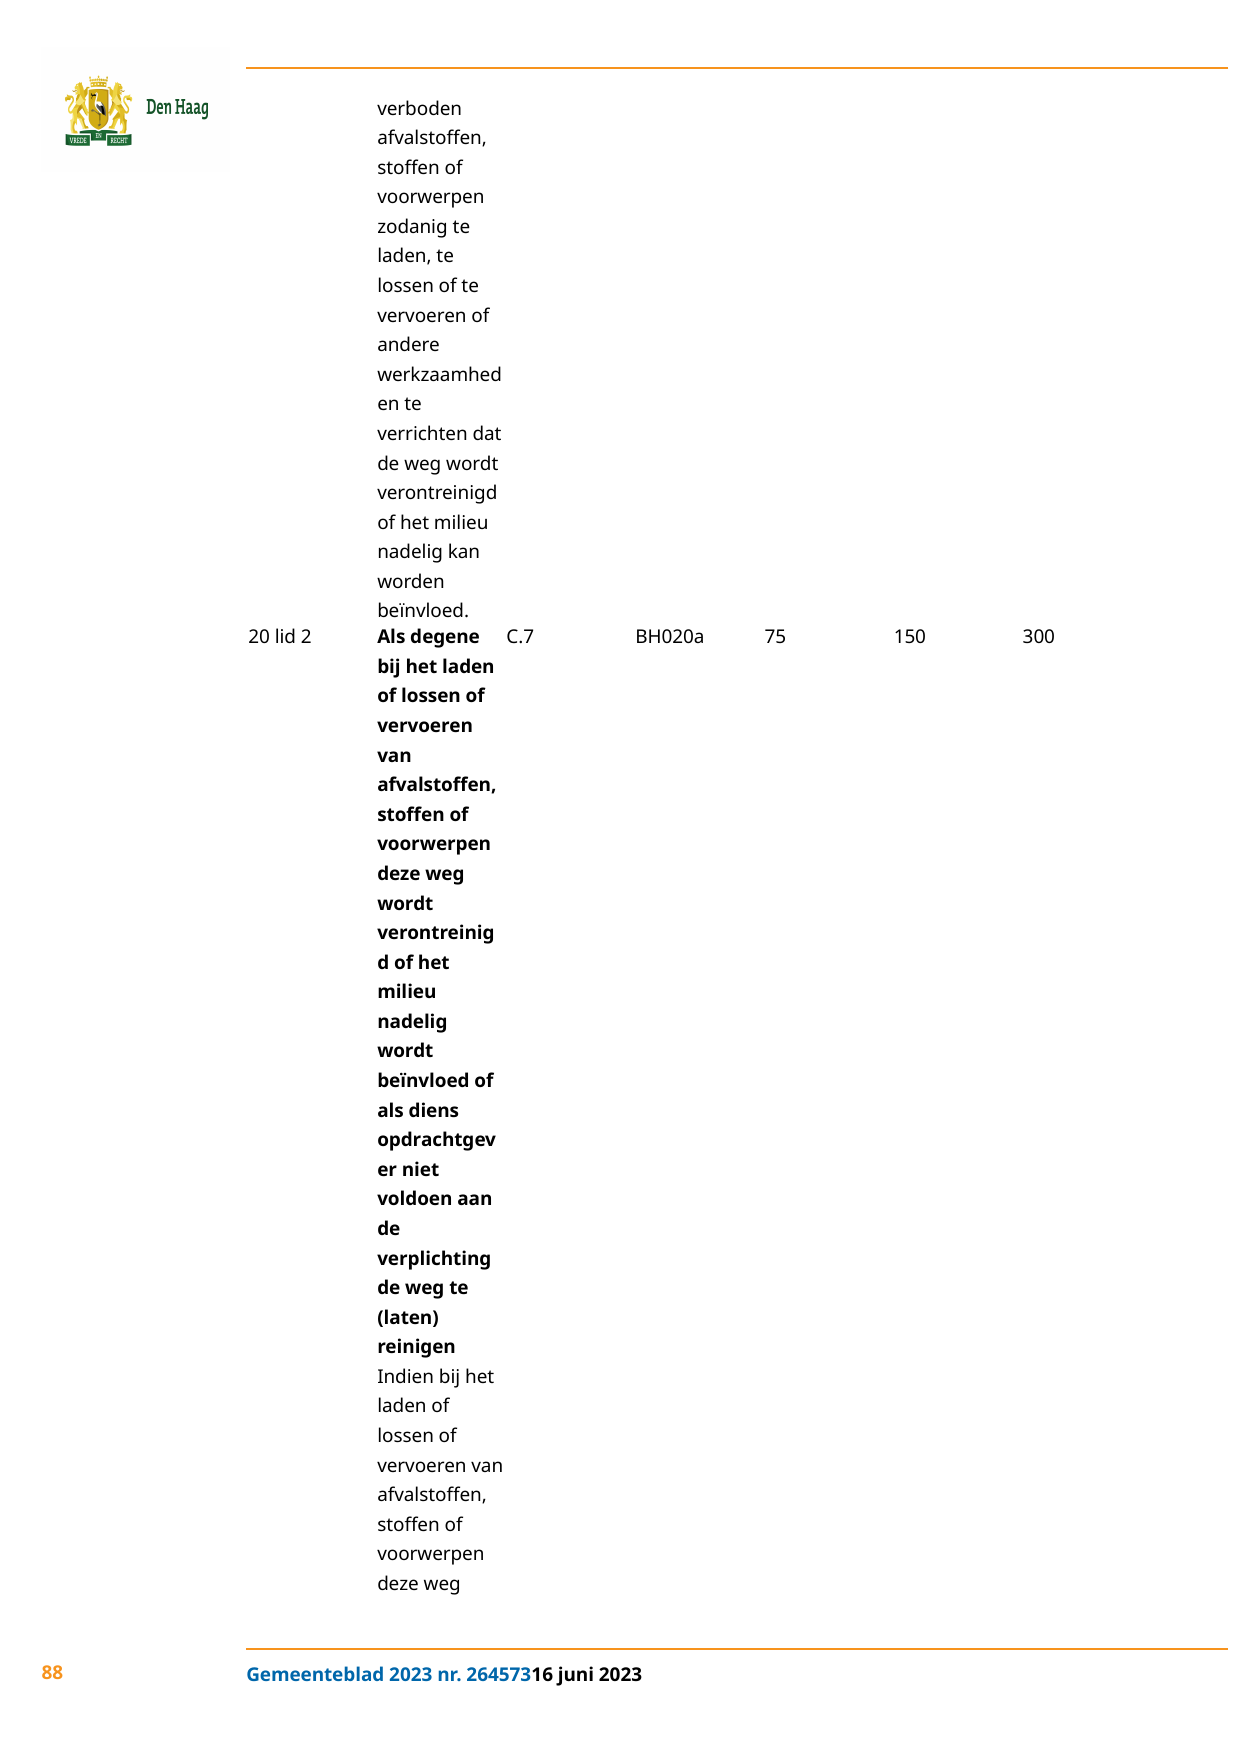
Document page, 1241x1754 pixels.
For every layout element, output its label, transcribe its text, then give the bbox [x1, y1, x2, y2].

table_cell [248, 95, 377, 623]
table_cell 75 [764, 624, 893, 1596]
table_cell [506, 95, 635, 623]
table_cell [894, 95, 1022, 623]
picture [41, 47, 231, 172]
table_cell 150 [894, 624, 1022, 1596]
table_cell [1023, 95, 1152, 623]
table_cell [635, 95, 764, 623]
table_cell BH020a [635, 624, 764, 1596]
table_cell C.7 [506, 624, 635, 1596]
table_cell Als degene bij het laden of lossen of vervoeren van afvalstoffen, stoffen of voorwerpen deze weg wordt verontreinigd of het milieu nadelig wordt beïnvloed of als diens opdrachtgever niet voldoen aan de verplichting de weg te (laten) reinigen Indien bij het laden of lossen of vervoeren van afvalstoffen, stoffen of voorwerpen deze weg [377, 624, 506, 1596]
table_cell 300 [1023, 624, 1152, 1596]
table_cell 20 lid 2 [248, 624, 377, 1596]
table_cell verboden afvalstoffen, stoffen of voorwerpen zodanig te laden, te lossen of te vervoeren of andere werkzaamheden te verrichten dat de weg wordt verontreinigd of het milieu nadelig kan worden beïnvloed. [377, 95, 506, 623]
table_cell [764, 95, 893, 623]
